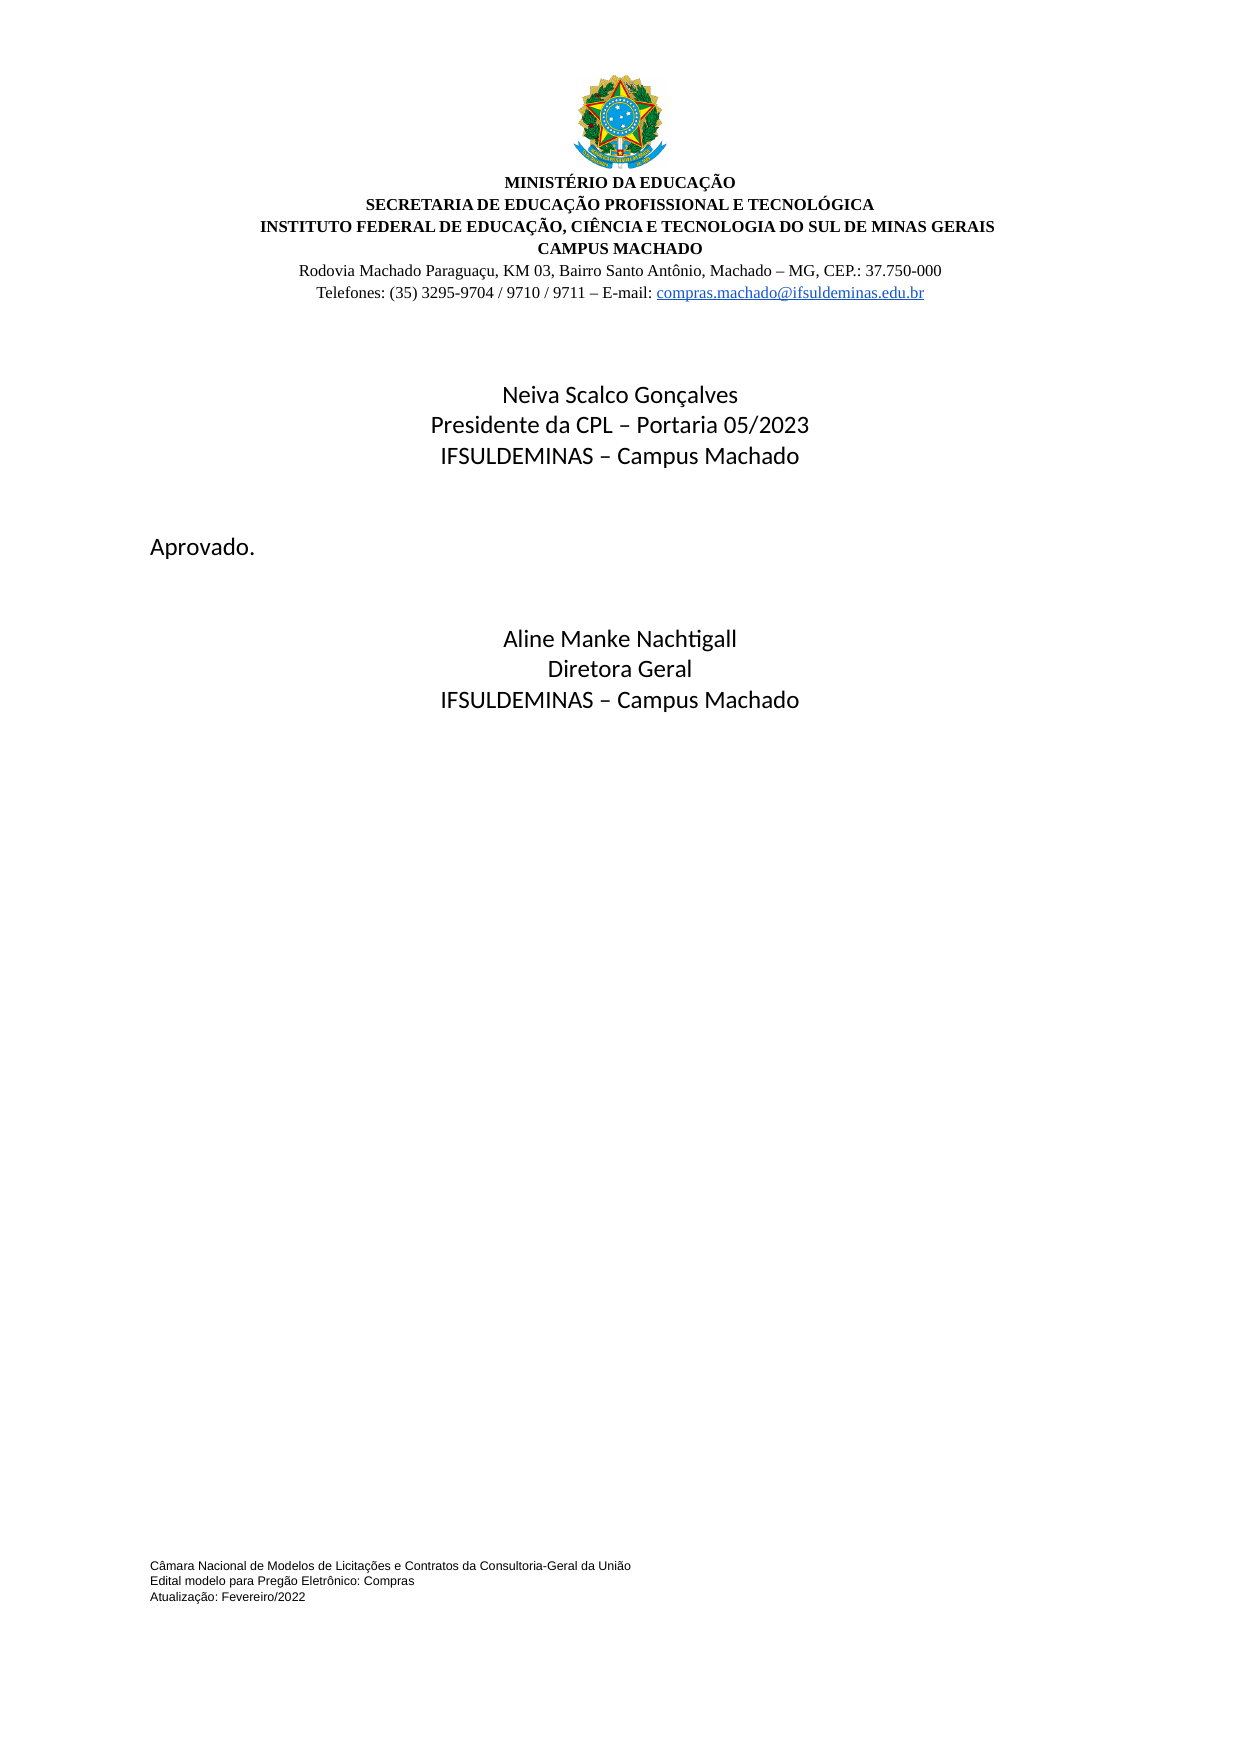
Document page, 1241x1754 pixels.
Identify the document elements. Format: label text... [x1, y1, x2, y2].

text Aprovado. [150, 532, 1090, 562]
picture [613, 164, 628, 169]
text IFSULDEMINAS – Campus Machado [150, 440, 1090, 471]
picture [573, 75, 667, 169]
text Diretora Geral [150, 654, 1090, 684]
text IFSULDEMINAS – Campus Machado [150, 684, 1090, 715]
text Presidente da CPL – Portaria 05/2023 [150, 409, 1090, 440]
picture [639, 150, 650, 156]
text Aline Manke Nachtigall [150, 623, 1090, 654]
text Neiva Scalco Gonçalves [150, 379, 1090, 409]
